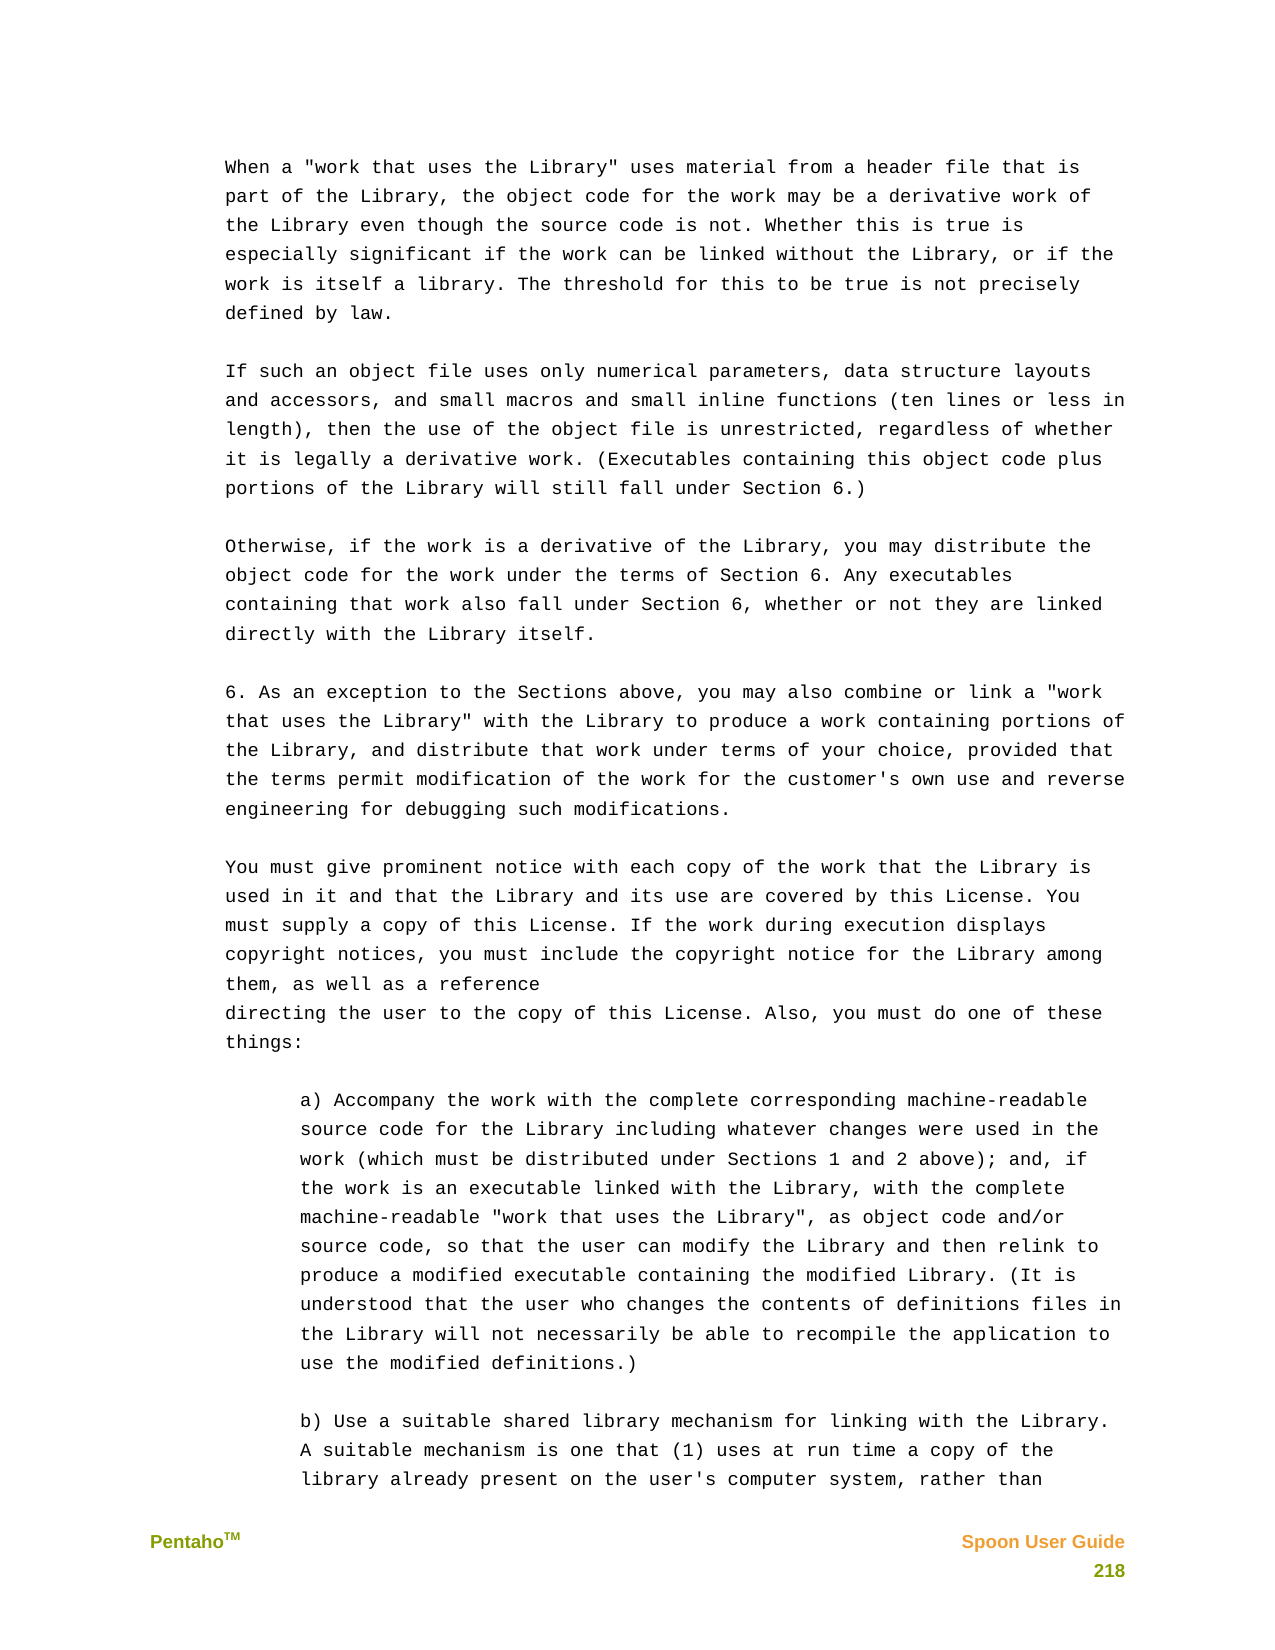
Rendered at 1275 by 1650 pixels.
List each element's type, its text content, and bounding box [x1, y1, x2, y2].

text directing the user to the copy of this License. Also, you must do one of these things: [225, 996, 1125, 1054]
text Otherwise, if the work is a derivative of the Library, you may distribute the object code for the work under the terms of Section 6. Any executables containing that work also fall under Section 6, whether or not they are linked directly with the Library itself. [225, 529, 1125, 646]
text a) Accompany the work with the complete corresponding machine-readable source code for the Library including whatever changes were used in the work (which must be distributed under Sections 1 and 2 above); and, if the work is an executable linked with the Library, with the complete machine-readable "work that uses the Library", as object code and/or source code, so that the user can modify the Library and then relink to produce a modified executable containing the modified Library. (It is understood that the user who changes the contents of definitions files in the Library will not necessarily be able to recompile the application to use the modified definitions.) [300, 1083, 1125, 1375]
text If such an object file uses only numerical parameters, data structure layouts and accessors, and small macros and small inline functions (ten lines or less in length), then the use of the object file is unrestricted, regardless of whether it is legally a derivative work. (Executables containing this object code plus portions of the Library will still fall under Section 6.) [225, 354, 1125, 500]
text When a "work that uses the Library" uses material from a header file that is part of the Library, the object code for the work may be a derivative work of the Library even though the source code is not. Whether this is true is especially significant if the work can be linked without the Library, or if the work is itself a library. The threshold for this to be true is not precisely defined by law. [225, 150, 1125, 325]
text You must give prominent notice with each copy of the work that the Library is used in it and that the Library and its use are covered by this License. You must supply a copy of this License. If the work during execution displays copyright notices, you must include the copyright notice for the Library among them, as well as a reference [225, 850, 1125, 996]
text 6. As an exception to the Sections above, you may also combine or link a "work that uses the Library" with the Library to produce a work containing portions of the Library, and distribute that work under terms of your choice, provided that the terms permit modification of the work for the customer's own use and reverse engineering for debugging such modifications. [225, 675, 1125, 821]
text b) Use a suitable shared library mechanism for linking with the Library. A suitable mechanism is one that (1) uses at run time a copy of the library already present on the user's computer system, rather than [300, 1404, 1125, 1492]
